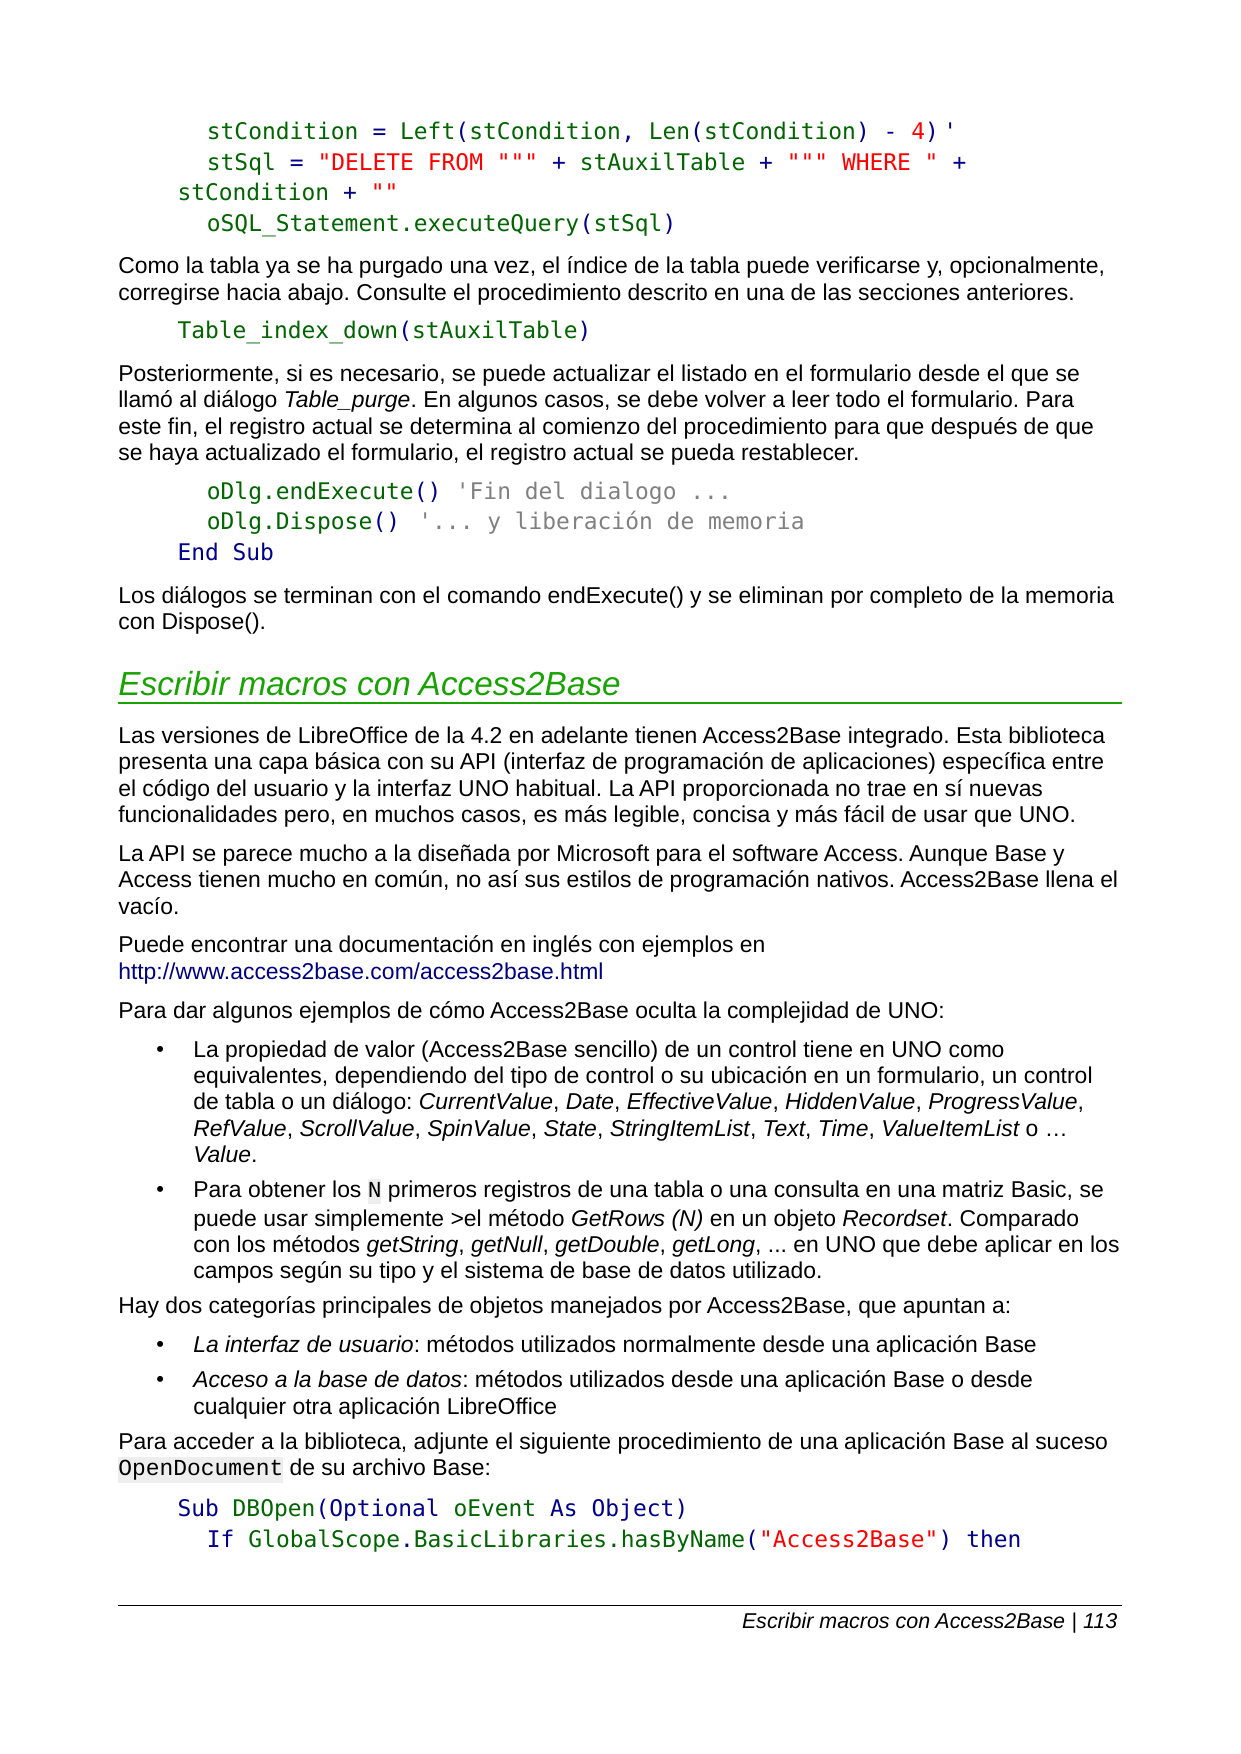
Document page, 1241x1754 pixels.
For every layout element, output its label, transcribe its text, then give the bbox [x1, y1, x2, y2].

text Los diálogos se terminan con el comando endExecute() y se eliminan por completo de la memoria con Dispose(). [118, 582, 1122, 634]
text Sub DBOpen(Optional oEvent As Object) [177, 1495, 1122, 1522]
text Para dar algunos ejemplos de cómo Access2Base oculta la complejidad de UNO: [118, 997, 1122, 1023]
list Para obtener los N primeros registros de una tabla o una consulta en una matriz Basic, se puede usar simplemente >el método GetRows (N) en un objeto Recordset. Comparado con los métodos getString, getNull, getDouble, getLong, ... en UNO que debe aplicar en los campos según su tipo y el sistema de base de datos utilizado. [156, 1176, 1122, 1283]
text Como la tabla ya se ha purgado una vez, el índice de la tabla puede verificarse y, opcionalmente, corregirse hacia abajo. Consulte el procedimiento descrito en una de las secciones anteriores. [118, 252, 1122, 305]
text Para acceder a la biblioteca, adjunte el siguiente procedimiento de una aplicación Base al suceso OpenDocument de su archivo Base: [118, 1428, 1122, 1483]
text End Sub [177, 539, 1122, 566]
list La interfaz de usuario: métodos utilizados normalmente desde una aplicación Base [156, 1331, 1122, 1358]
text stSql = "DELETE FROM """ + stAuxilTable + """ WHERE " + stCondition + "" [177, 149, 1122, 206]
text If GlobalScope.BasicLibraries.hasByName("Access2Base") then [177, 1526, 1122, 1552]
text Las versiones de LibreOffice de la 4.2 en adelante tienen Access2Base integrado. Esta biblioteca presenta una capa básica con su API (interfaz de programación de aplicaciones) específica entre el código del usuario y la interfaz UNO habitual. La API proporcionada no trae en sí nuevas funcionalidades pero, en muchos casos, es más legible, concisa y más fácil de usar que UNO. [118, 722, 1122, 827]
text oSQL_Statement.executeQuery(stSql) [177, 210, 1122, 237]
list Hay dos categorías principales de objetos manejados por Access2Base, que apuntan a: [118, 1292, 1122, 1319]
text Puede encontrar una documentación en inglés con ejemplos en http://www.access2base.com/access2base.html [118, 931, 1122, 984]
subtitle Escribir macros con Access2Base [118, 664, 1122, 702]
list Acceso a la base de datos: métodos utilizados desde una aplicación Base o desde cualquier otra aplicación LibreOffice [156, 1366, 1122, 1419]
text oDlg.endExecute() 'Fin del dialogo ... [177, 478, 1122, 504]
text Table_index_down(stAuxilTable) [177, 318, 1122, 344]
text oDlg.Dispose() '... y liberación de memoria [177, 508, 1122, 535]
text Posteriormente, si es necesario, se puede actualizar el listado en el formulario desde el que se llamó al diálogo Table_purge. En algunos casos, se debe volver a leer todo el formulario. Para este fin, el registro actual se determina al comienzo del procedimiento para que después de que se haya actualizado el formulario, el registro actual se pueda restablecer. [118, 360, 1122, 465]
text La API se parece mucho a la diseñada por Microsoft para el software Access. Aunque Base y Access tienen mucho en común, no así sus estilos de programación nativos. Access2Base llena el vacío. [118, 840, 1122, 919]
text stCondition = Left(stCondition, Len(stCondition) - 4) ' [177, 118, 1122, 145]
list La propiedad de valor (Access2Base sencillo) de un control tiene en UNO como equivalentes, dependiendo del tipo de control o su ubicación en un formulario, un control de tabla o un diálogo: CurrentValue, Date, EffectiveValue, HiddenValue, ProgressValue, RefValue, ScrollValue, SpinValue, State, StringItemList, Text, Time, ValueItemList o … Value. [156, 1036, 1122, 1167]
